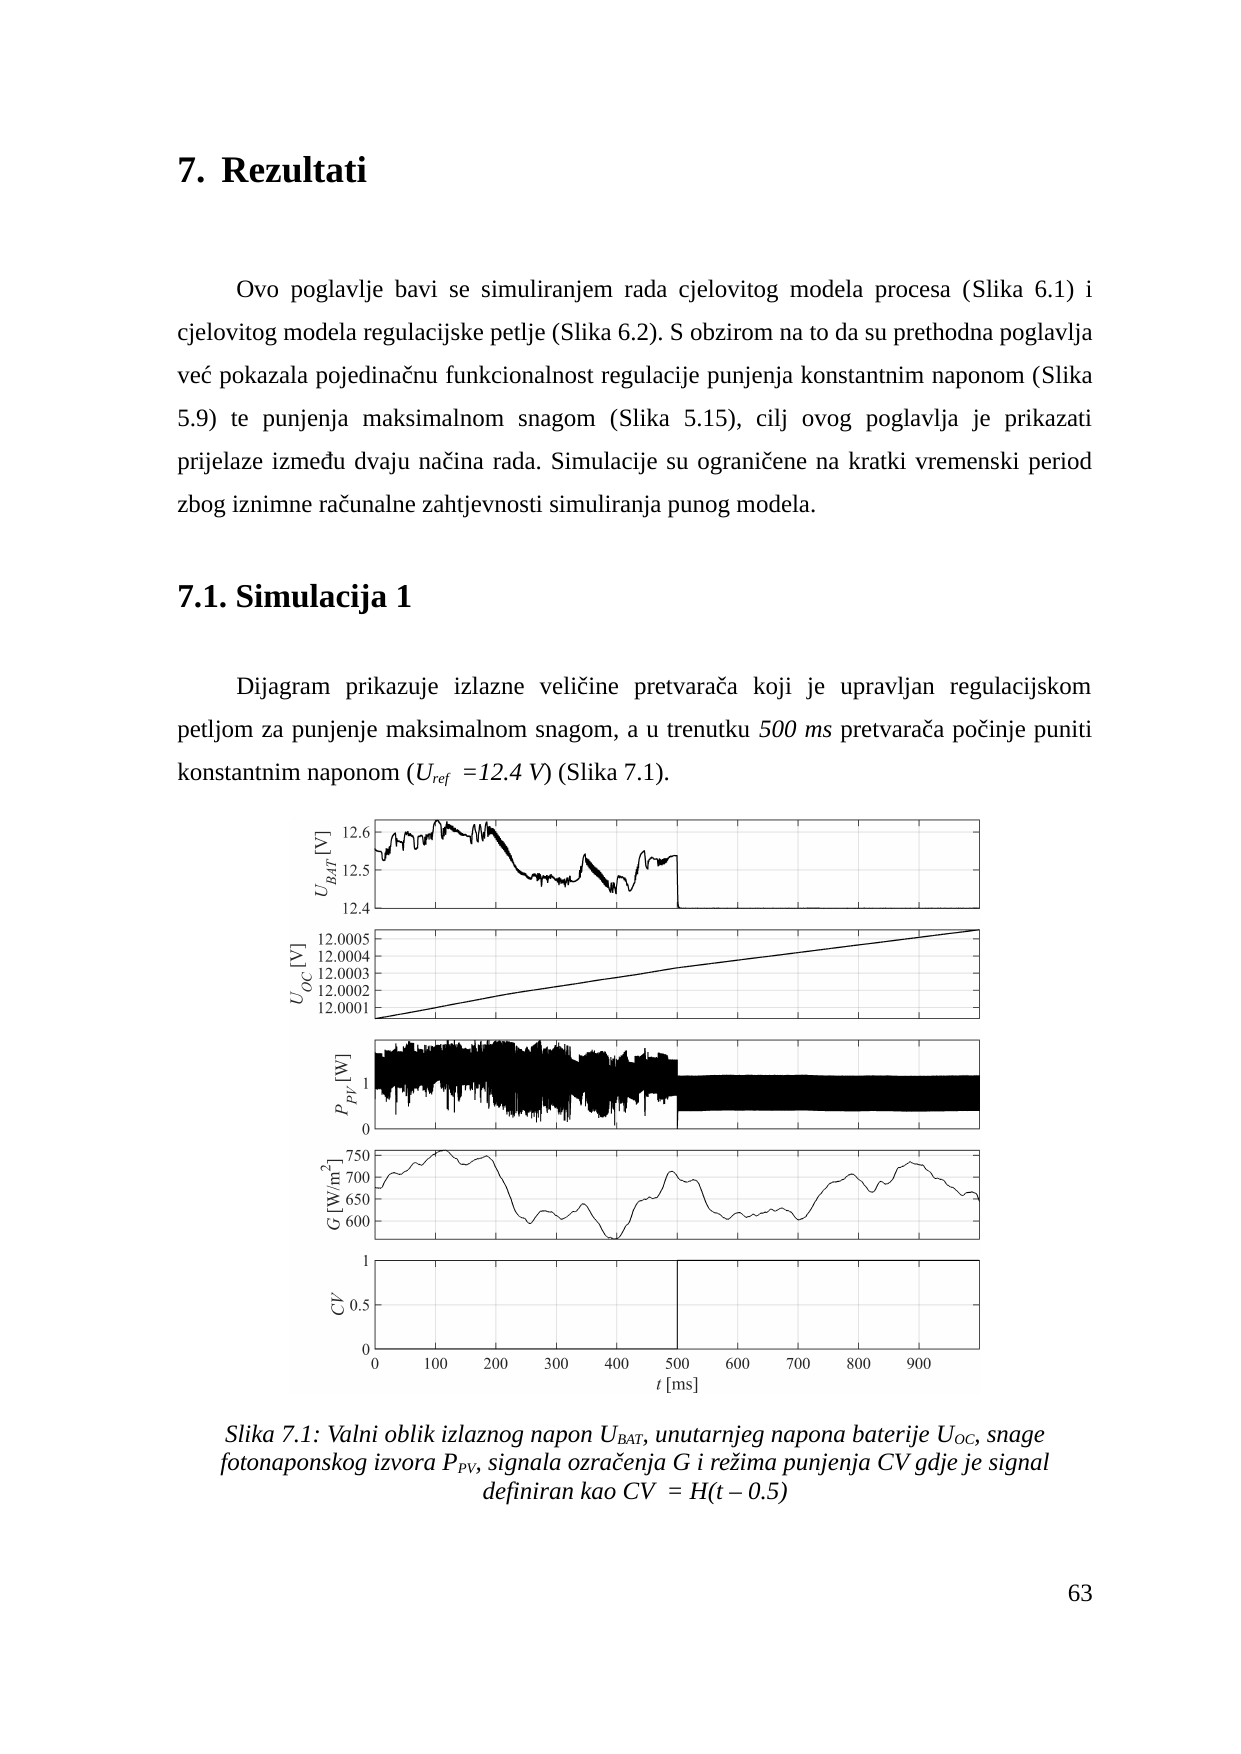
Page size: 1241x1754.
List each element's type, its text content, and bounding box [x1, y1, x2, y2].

subtitle Simulacija 1 [177, 576, 1093, 614]
text Dijagram prikazuje izlazne veličine pretvarača koji je upravljan regulacijskom petljom za punjenje maksimalnom snagom, a u trenutku 500 ms pretvarača počinje puniti konstantnim naponom (Uref =12.4 V) (Slika 7.1). [177, 671, 1093, 786]
subtitle Rezultati [177, 148, 1093, 191]
picture [289, 819, 981, 1394]
text Slika 7.1: Valni oblik izlaznog napon UBAT, unutarnjeg napona baterije UOC, snage fotonaponskog izvora PPV, signala ozračenja G i režima punjenja CV gdje je signal definiran kao CV = H(t – 0.5) [177, 1419, 1093, 1505]
text Ovo poglavlje bavi se simuliranjem rada cjelovitog modela procesa (Slika 6.1) i cjelovitog modela regulacijske petlje (Slika 6.2). S obzirom na to da su prethodna poglavlja već pokazala pojedinačnu funkcionalnost regulacije punjenja konstantnim naponom (Slika 5.9) te punjenja maksimalnom snagom (Slika 5.15), cilj ovog poglavlja je prikazati prijelaze između dvaju načina rada. Simulacije su ograničene na kratki vremenski period zbog iznimne računalne zahtjevnosti simuliranja punog modela. [177, 274, 1093, 518]
